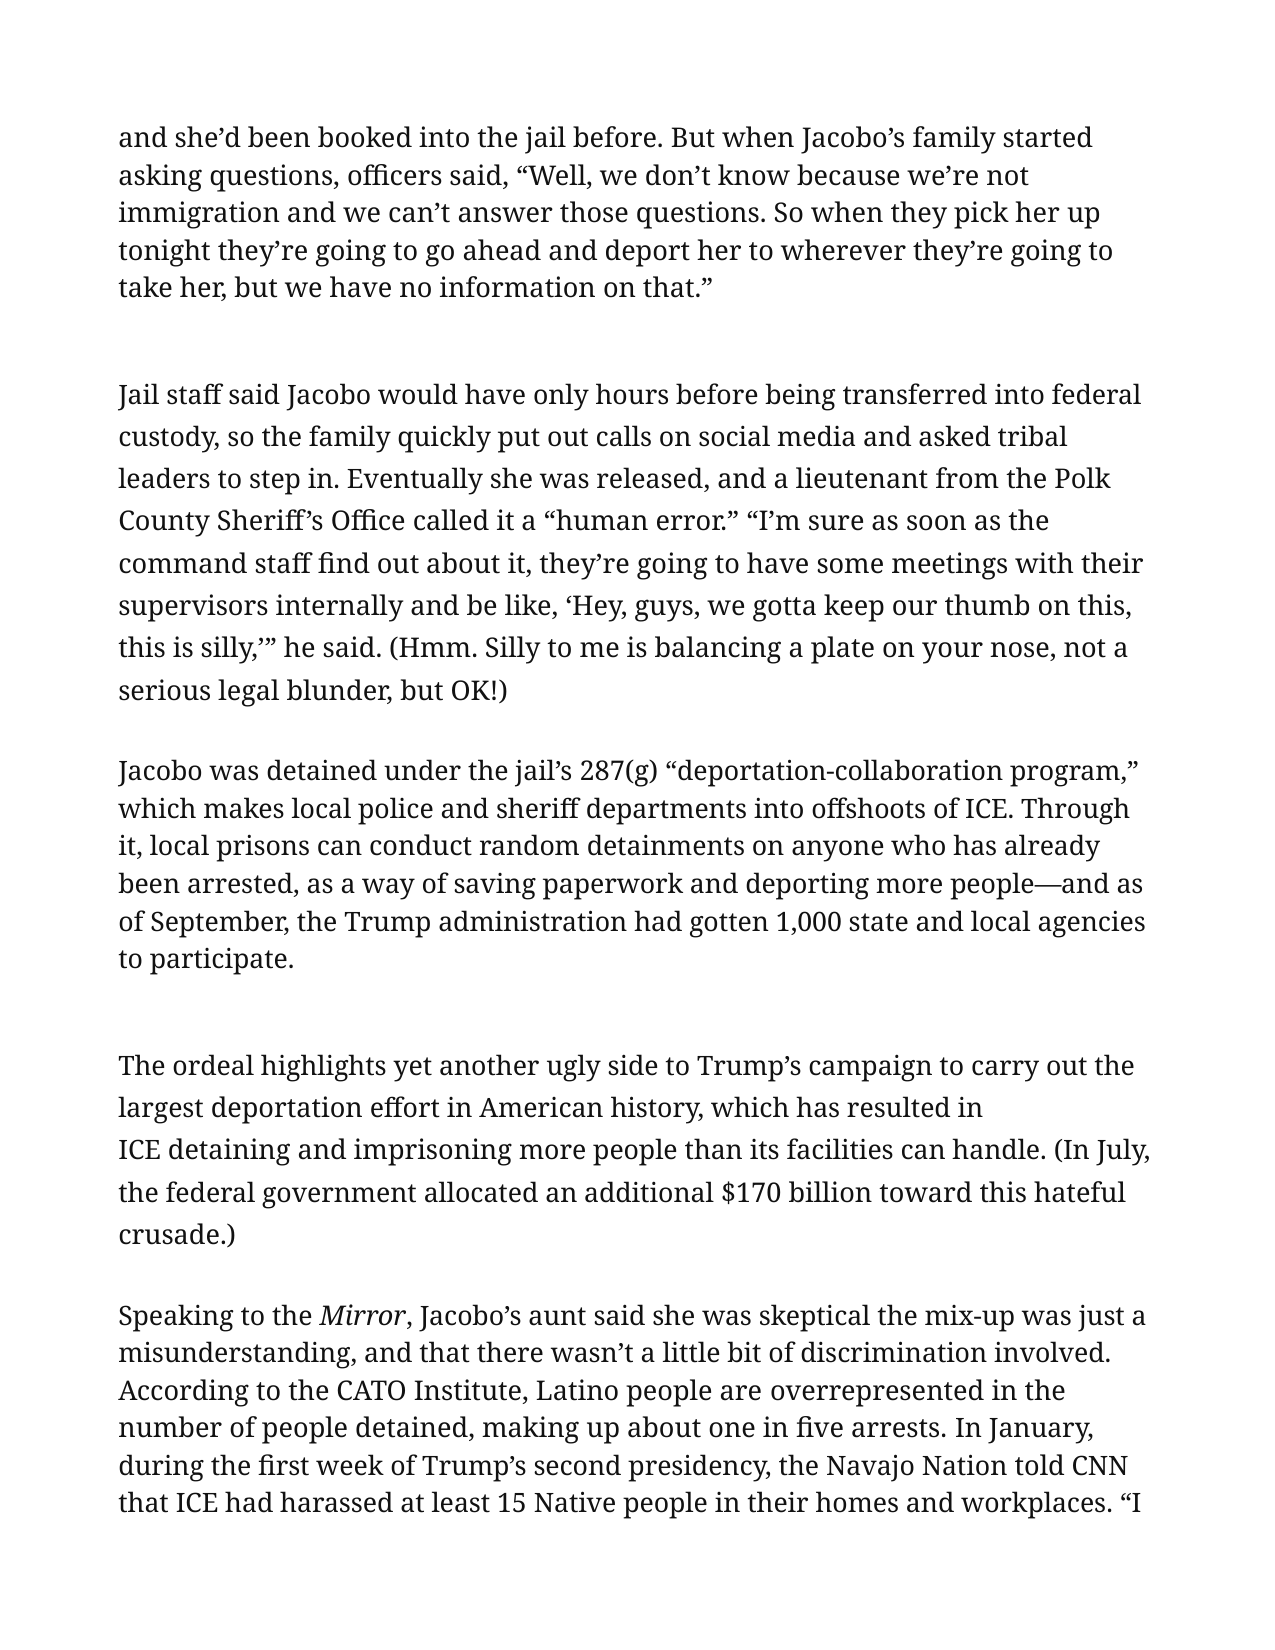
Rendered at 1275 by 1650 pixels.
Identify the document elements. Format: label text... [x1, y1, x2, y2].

text According to the CATO Institute, Latino people are overrepresented in the number of people detained, making up about one in five arrests. In January, during the first week of Trump’s second presidency, the Navajo Nation told CNN that ICE had harassed at least 15 Native people in their homes and workplaces. “I [118, 1371, 1157, 1521]
text Jail staff said Jacobo would have only hours before being transferred into federal custody, so the family quickly put out calls on social media and asked tribal leaders to step in. Eventually she was released, and a lieutenant from the Polk County Sheriff’s Office called it a “human error.” “I’m sure as soon as the command staff find out about it, they’re going to have some meetings with their supervisors internally and be like, ‘Hey, guys, we gotta keep our thumb on this, this is silly,’” he said. (Hmm. Silly to me is balancing a plate on your nose, not a serious legal blunder, but OK!) [118, 376, 1157, 708]
text Speaking to the Mirror, Jacobo’s aunt said she was skeptical the mix-up was just a misunderstanding, and that there wasn’t a little bit of discrimination involved. [118, 1296, 1157, 1371]
text The ordeal highlights yet another ugly side to Trump’s campaign to carry out the largest deportation effort in American history, which has resulted in ICE detaining and imprisoning more people than its facilities can handle. (In July, the federal government allocated an additional $170 billion toward this hateful crusade.) [118, 1047, 1157, 1252]
text and she’d been booked into the jail before. But when Jacobo’s family started asking questions, officers said, “Well, we don’t know because we’re not immigration and we can’t answer those questions. So when they pick her up tonight they’re going to go ahead and deport her to wherever they’re going to take her, but we have no information on that.” [118, 118, 1157, 306]
text Jacobo was detained under the jail’s 287(g) “deportation-collaboration program,” which makes local police and sheriff departments into offshoots of ICE. Through it, local prisons can conduct random detainments on anyone who has already been arrested, as a way of saving paperwork and deporting more people—and as of September, the Trump administration had gotten 1,000 state and local agencies to participate. [118, 751, 1157, 976]
